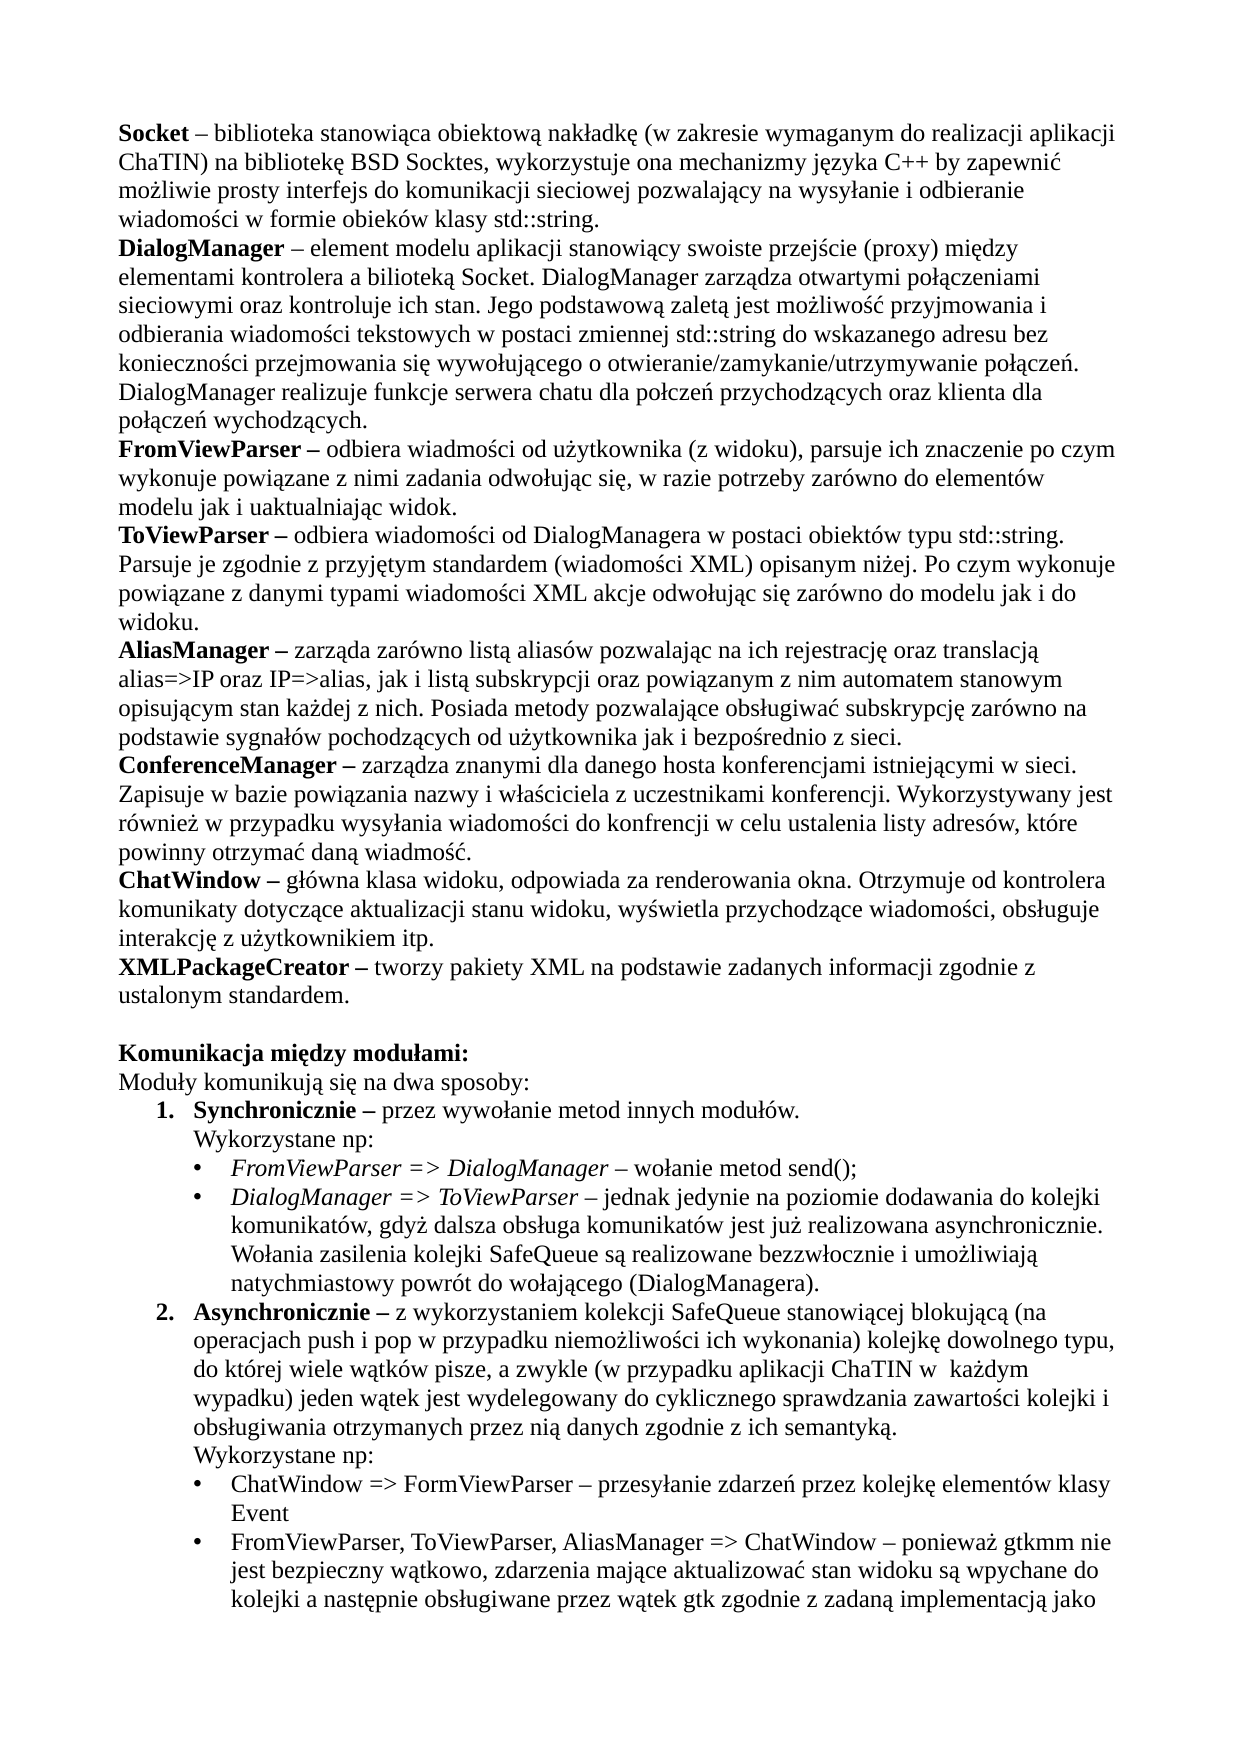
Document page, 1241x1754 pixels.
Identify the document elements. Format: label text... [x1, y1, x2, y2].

list Wykorzystane np: [156, 1124, 1122, 1153]
list Wykorzystane np: [156, 1441, 1122, 1469]
text XMLPackageCreator – tworzy pakiety XML na podstawie zadanych informacji zgodnie z ustalonym standardem. [118, 952, 1122, 1009]
list FromViewParser => DialogManager – wołanie metod send(); [193, 1153, 1122, 1182]
list FromViewParser, ToViewParser, AliasManager => ChatWindow – ponieważ gtkmm nie jest bezpieczny wątkowo, zdarzenia mające aktualizować stan widoku są wpychane do kolejki a następnie obsługiwane przez wątek gtk zgodnie z zadaną implementacją jako [193, 1527, 1122, 1613]
text Moduły komunikują się na dwa sposoby: [118, 1067, 1122, 1096]
text Socket – biblioteka stanowiąca obiektową nakładkę (w zakresie wymaganym do realizacji aplikacji ChaTIN) na bibliotekę BSD Socktes, wykorzystuje ona mechanizmy języka C++ by zapewnić możliwie prosty interfejs do komunikacji sieciowej pozwalający na wysyłanie i odbieranie wiadomości w formie obieków klasy std::string. [118, 118, 1122, 233]
text ToViewParser – odbiera wiadomości od DialogManagera w postaci obiektów typu std::string. Parsuje je zgodnie z przyjętym standardem (wiadomości XML) opisanym niżej. Po czym wykonuje powiązane z danymi typami wiadomości XML akcje odwołując się zarówno do modelu jak i do widoku. [118, 521, 1122, 636]
text ChatWindow – główna klasa widoku, odpowiada za renderowania okna. Otrzymuje od kontrolera komunikaty dotyczące aktualizacji stanu widoku, wyświetla przychodzące wiadomości, obsługuje interakcję z użytkownikiem itp. [118, 866, 1122, 952]
text ConferenceManager – zarządza znanymi dla danego hosta konferencjami istniejącymi w sieci. Zapisuje w bazie powiązania nazwy i właściciela z uczestnikami konferencji. Wykorzystywany jest również w przypadku wysyłania wiadomości do konfrencji w celu ustalenia listy adresów, które powinny otrzymać daną wiadmość. [118, 751, 1122, 866]
text FromViewParser – odbiera wiadmości od użytkownika (z widoku), parsuje ich znaczenie po czym wykonuje powiązane z nimi zadania odwołując się, w razie potrzeby zarówno do elementów modelu jak i uaktualniając widok. [118, 434, 1122, 521]
list ChatWindow => FormViewParser – przesyłanie zdarzeń przez kolejkę elementów klasy Event [193, 1469, 1122, 1527]
list Synchronicznie – przez wywołanie metod innych modułów. [156, 1096, 1122, 1124]
text AliasManager – zarząda zarówno listą aliasów pozwalając na ich rejestrację oraz translacją alias=>IP oraz IP=>alias, jak i listą subskrypcji oraz powiązanym z nim automatem stanowym opisującym stan każdej z nich. Posiada metody pozwalające obsługiwać subskrypcję zarówno na podstawie sygnałów pochodzących od użytkownika jak i bezpośrednio z sieci. [118, 636, 1122, 751]
list DialogManager => ToViewParser – jednak jedynie na poziomie dodawania do kolejki komunikatów, gdyż dalsza obsługa komunikatów jest już realizowana asynchronicznie. Wołania zasilenia kolejki SafeQueue są realizowane bezzwłocznie i umożliwiają natychmiastowy powrót do wołającego (DialogManagera). [193, 1182, 1122, 1297]
list Asynchronicznie – z wykorzystaniem kolekcji SafeQueue stanowiącej blokującą (na operacjach push i pop w przypadku niemożliwości ich wykonania) kolejkę dowolnego typu, do której wiele wątków pisze, a zwykle (w przypadku aplikacji ChaTIN w każdym wypadku) jeden wątek jest wydelegowany do cyklicznego sprawdzania zawartości kolejki i obsługiwania otrzymanych przez nią danych zgodnie z ich semantyką. [156, 1297, 1122, 1441]
text Komunikacja między modułami: [118, 1038, 1122, 1067]
text DialogManager – element modelu aplikacji stanowiący swoiste przejście (proxy) między elementami kontrolera a bilioteką Socket. DialogManager zarządza otwartymi połączeniami sieciowymi oraz kontroluje ich stan. Jego podstawową zaletą jest możliwość przyjmowania i odbierania wiadomości tekstowych w postaci zmiennej std::string do wskazanego adresu bez konieczności przejmowania się wywołującego o otwieranie/zamykanie/utrzymywanie połączeń. DialogManager realizuje funkcje serwera chatu dla połczeń przychodzących oraz klienta dla połączeń wychodzących. [118, 233, 1122, 434]
